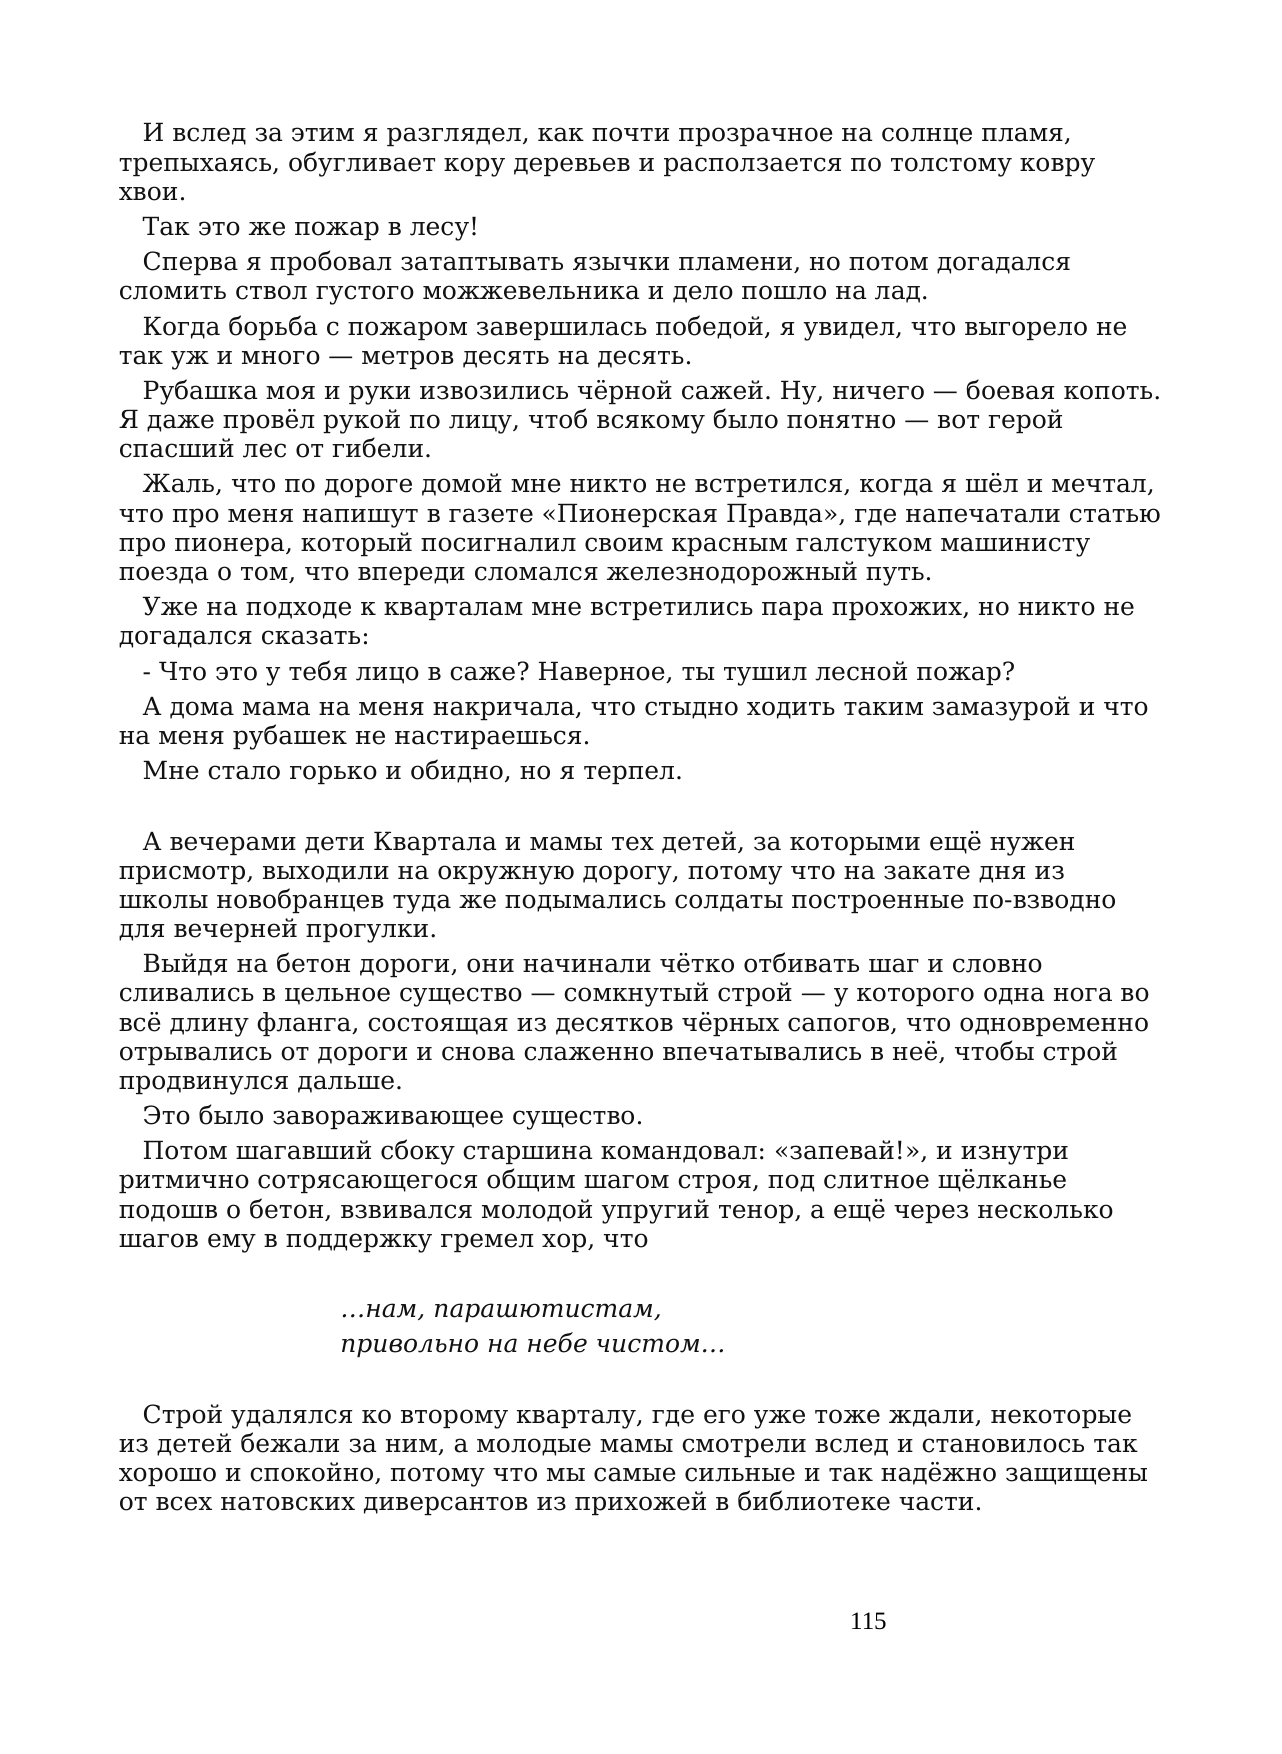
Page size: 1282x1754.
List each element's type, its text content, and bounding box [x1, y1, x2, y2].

text А дома мама на меня накричала, что стыдно ходить таким замазурой и что на меня рубашек не настираешься. [118, 692, 1162, 750]
text Сперва я пробовал затаптывать язычки пламени, но потом догадался сломить ствол густого можжевельника и дело пошло на лад. [118, 247, 1162, 306]
text Жаль, что по дороге домой мне никто не встретился, когда я шёл и мечтал, что про меня напишут в газете «Пионерская Правда», где напечатали статью про пионера, который посигналил своим красным галстуком машинисту поезда о том, что впереди сломался железнодорожный путь. [118, 469, 1162, 586]
text привольно на небе чистом… [0, 1317, 1281, 1359]
text Так это же пожар в лесу! [118, 212, 1162, 241]
text Потом шагавший сбоку старшина командовал: «запевай!», и изнутри ритмично сотрясающегося общим шагом строя, под слитное щёлканье подошв о бетон, взвивался молодой упругий тенор, а ещё через несколько шагов ему в поддержку гремел хор, что [118, 1136, 1162, 1253]
text Выйдя на бетон дороги, они начинали чётко отбивать шаг и словно сливались в цельное существо — сомкнутый строй — у которого одна нога во всё длину фланга, состоящая из десятков чёрных сапогов, что одновременно отрывались от дороги и снова слаженно впечатывались в неё, чтобы строй продвинулся дальше. [118, 949, 1162, 1095]
text Уже на подходе к кварталам мне встретились пара прохожих, но никто не догадался сказать: [118, 592, 1162, 651]
text Когда борьба с пожаром завершилась победой, я увидел, что выгорело не так уж и много — метров десять на десять. [118, 312, 1162, 370]
text - Что это у тебя лицо в саже? Наверное, ты тушил лесной пожар? [118, 657, 1162, 686]
text А вечерами дети Квартала и мамы тех детей, за которыми ещё нужен присмотр, выходили на окружную дорогу, потому что на закате дня из школы новобранцев туда же подымались солдаты построенные по-взводно для вечерней прогулки. [118, 827, 1162, 943]
text Рубашка моя и руки извозились чёрной сажей. Ну, ничего — боевая копоть. Я даже провёл рукой по лицу, чтоб всякому было понятно — вот герой спасший лес от гибели. [118, 376, 1162, 463]
text Строй удалялся ко второму кварталу, где его уже тоже ждали, некоторые из детей бежали за ним, а молодые мамы смотрели вслед и становилось так хорошо и спокойно, потому что мы самые сильные и так надёжно защищены от всех натовских диверсантов из прихожей в библиотеке части. [118, 1400, 1162, 1517]
text …нам, парашютистам, [0, 1282, 1281, 1317]
text И вслед за этим я разглядел, как почти прозрачное на солнце пламя, трепыхаясь, обугливает кору деревьев и расползается по толстому ковру хвои. [118, 118, 1162, 206]
text Это было завораживающее существо. [118, 1101, 1162, 1130]
text Мне стало горько и обидно, но я терпел. [118, 756, 1162, 785]
